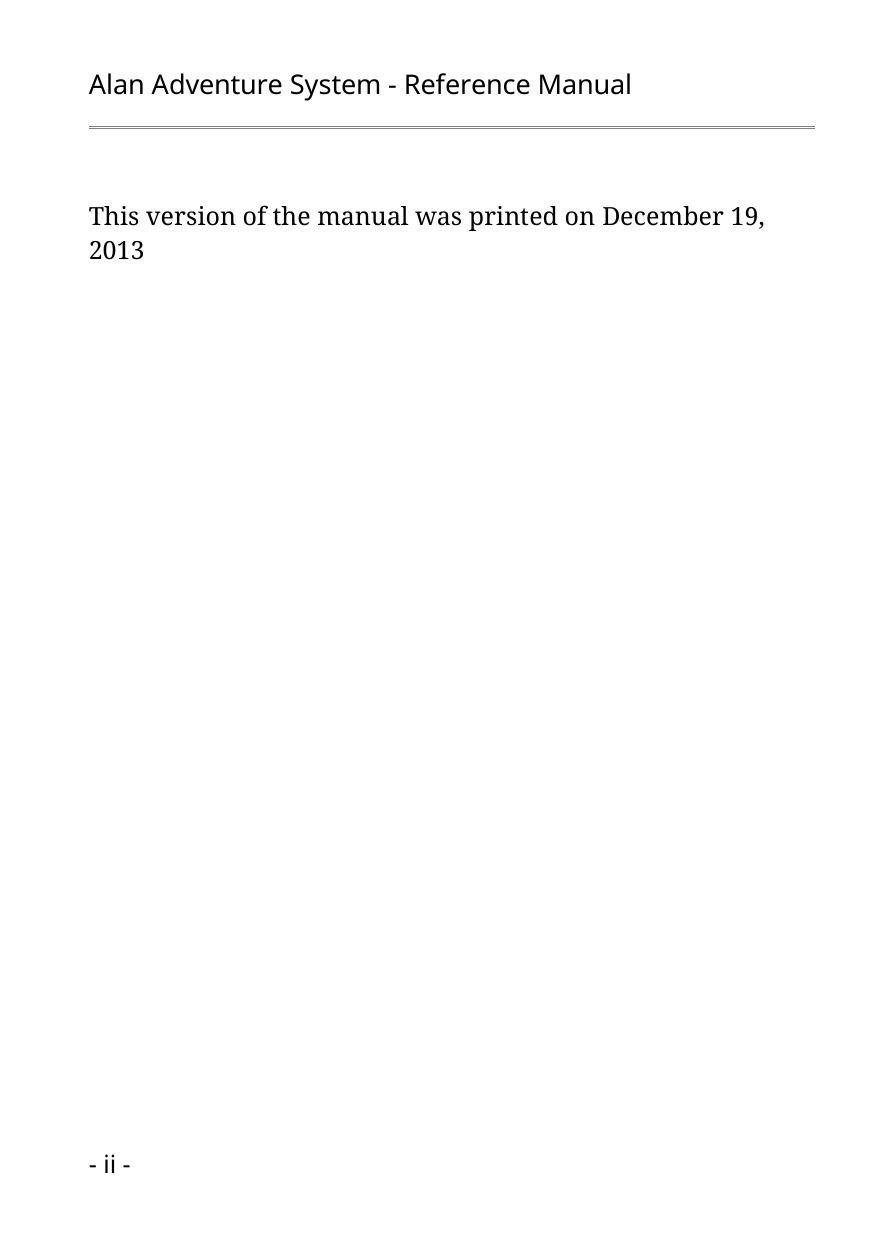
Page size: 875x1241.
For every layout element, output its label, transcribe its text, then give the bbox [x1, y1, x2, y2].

text This version of the manual was printed on December 19, 2013 [88, 199, 815, 267]
